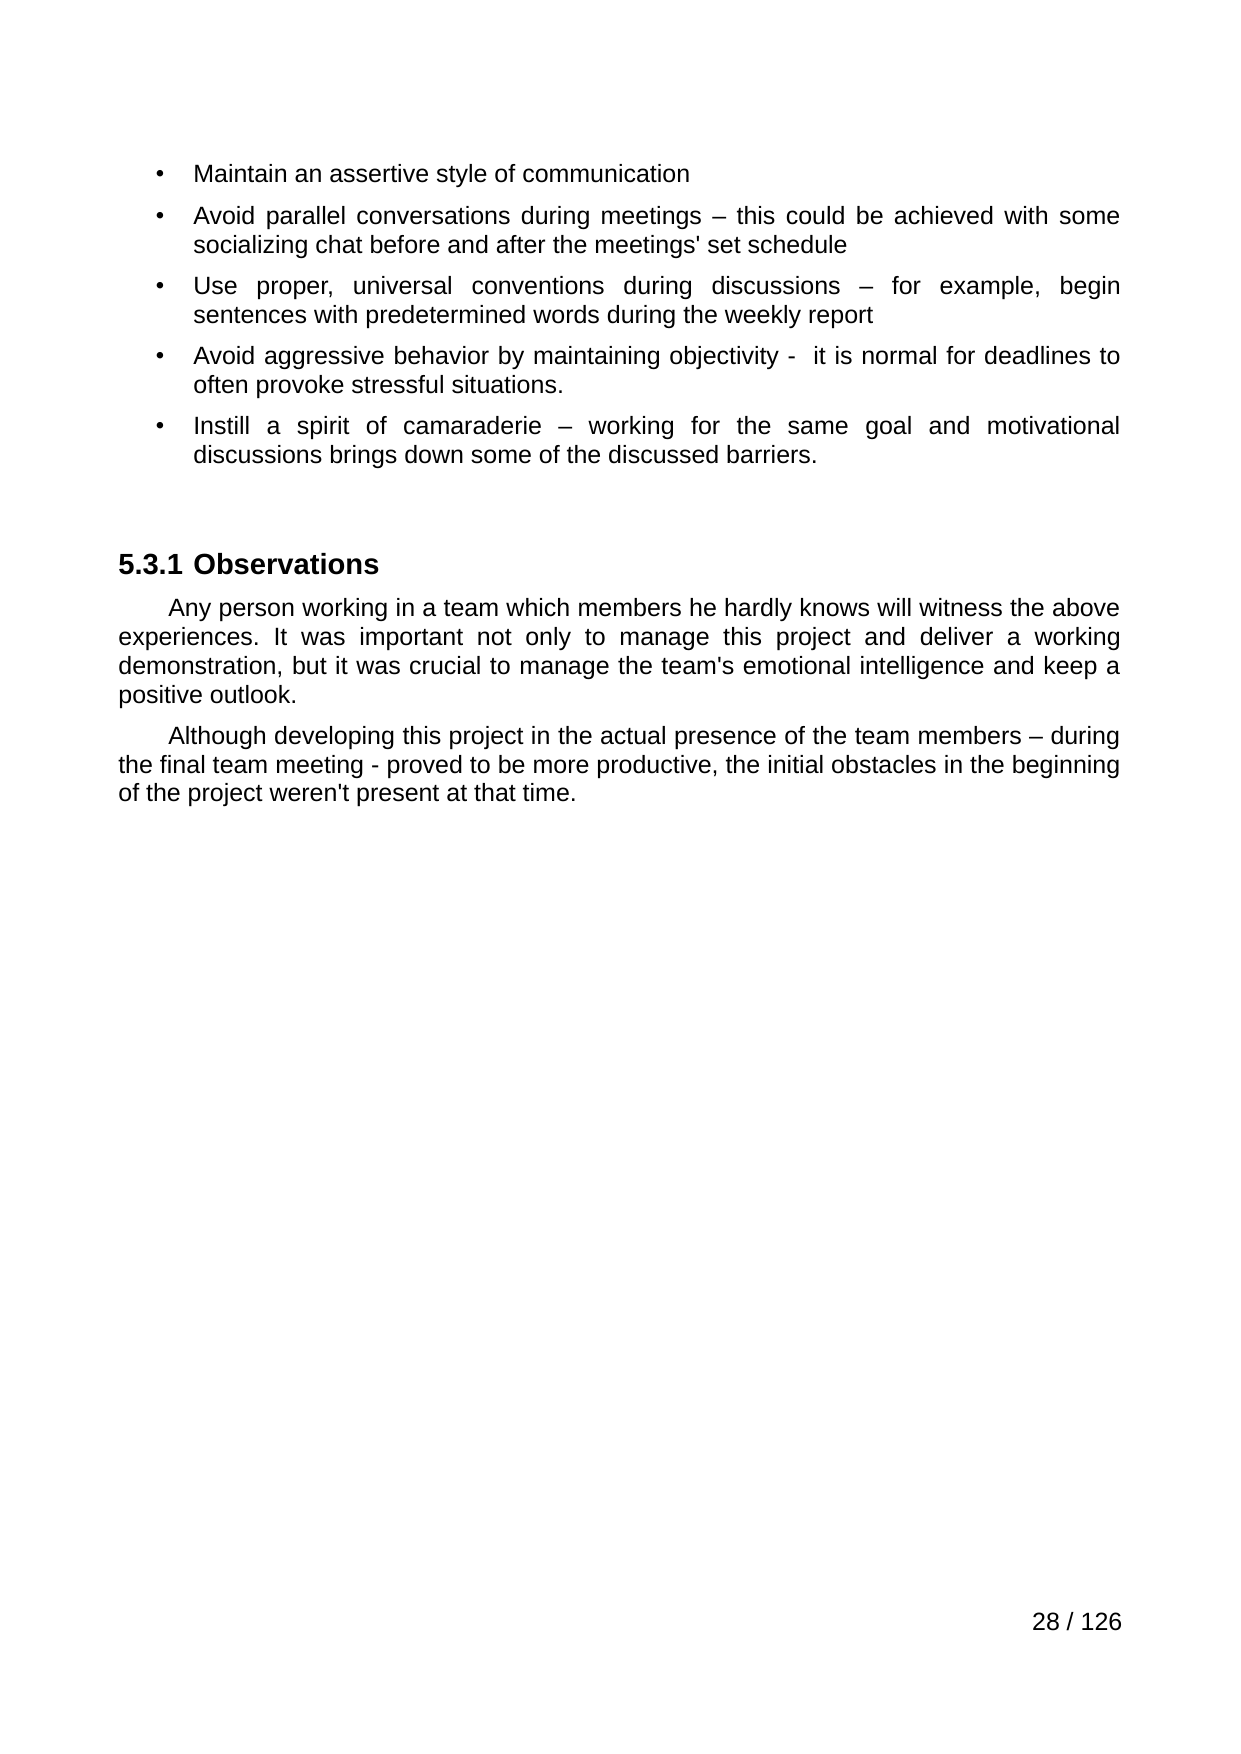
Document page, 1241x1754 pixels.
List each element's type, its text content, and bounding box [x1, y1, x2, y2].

list Avoid aggressive behavior by maintaining objectivity - it is normal for deadlines to often provoke stressful situations. [156, 341, 1122, 398]
list Maintain an assertive style of communication [156, 159, 1122, 188]
subtitle Observations [118, 547, 1122, 581]
text Any person working in a team which members he hardly knows will witness the above experiences. It was important not only to manage this project and deliver a working demonstration, but it was crucial to manage the team's emotional intelligence and keep a positive outlook. [118, 593, 1122, 708]
list Instill a spirit of camaraderie – working for the same goal and motivational discussions brings down some of the discussed barriers. [156, 411, 1122, 469]
text Although developing this project in the actual presence of the team members – during the final team meeting - proved to be more productive, the initial obstacles in the beginning of the project weren't present at that time. [118, 721, 1122, 807]
list Avoid parallel conversations during meetings – this could be achieved with some socializing chat before and after the meetings' set schedule [156, 201, 1122, 258]
list Use proper, universal conventions during discussions – for example, begin sentences with predetermined words during the weekly report [156, 271, 1122, 328]
